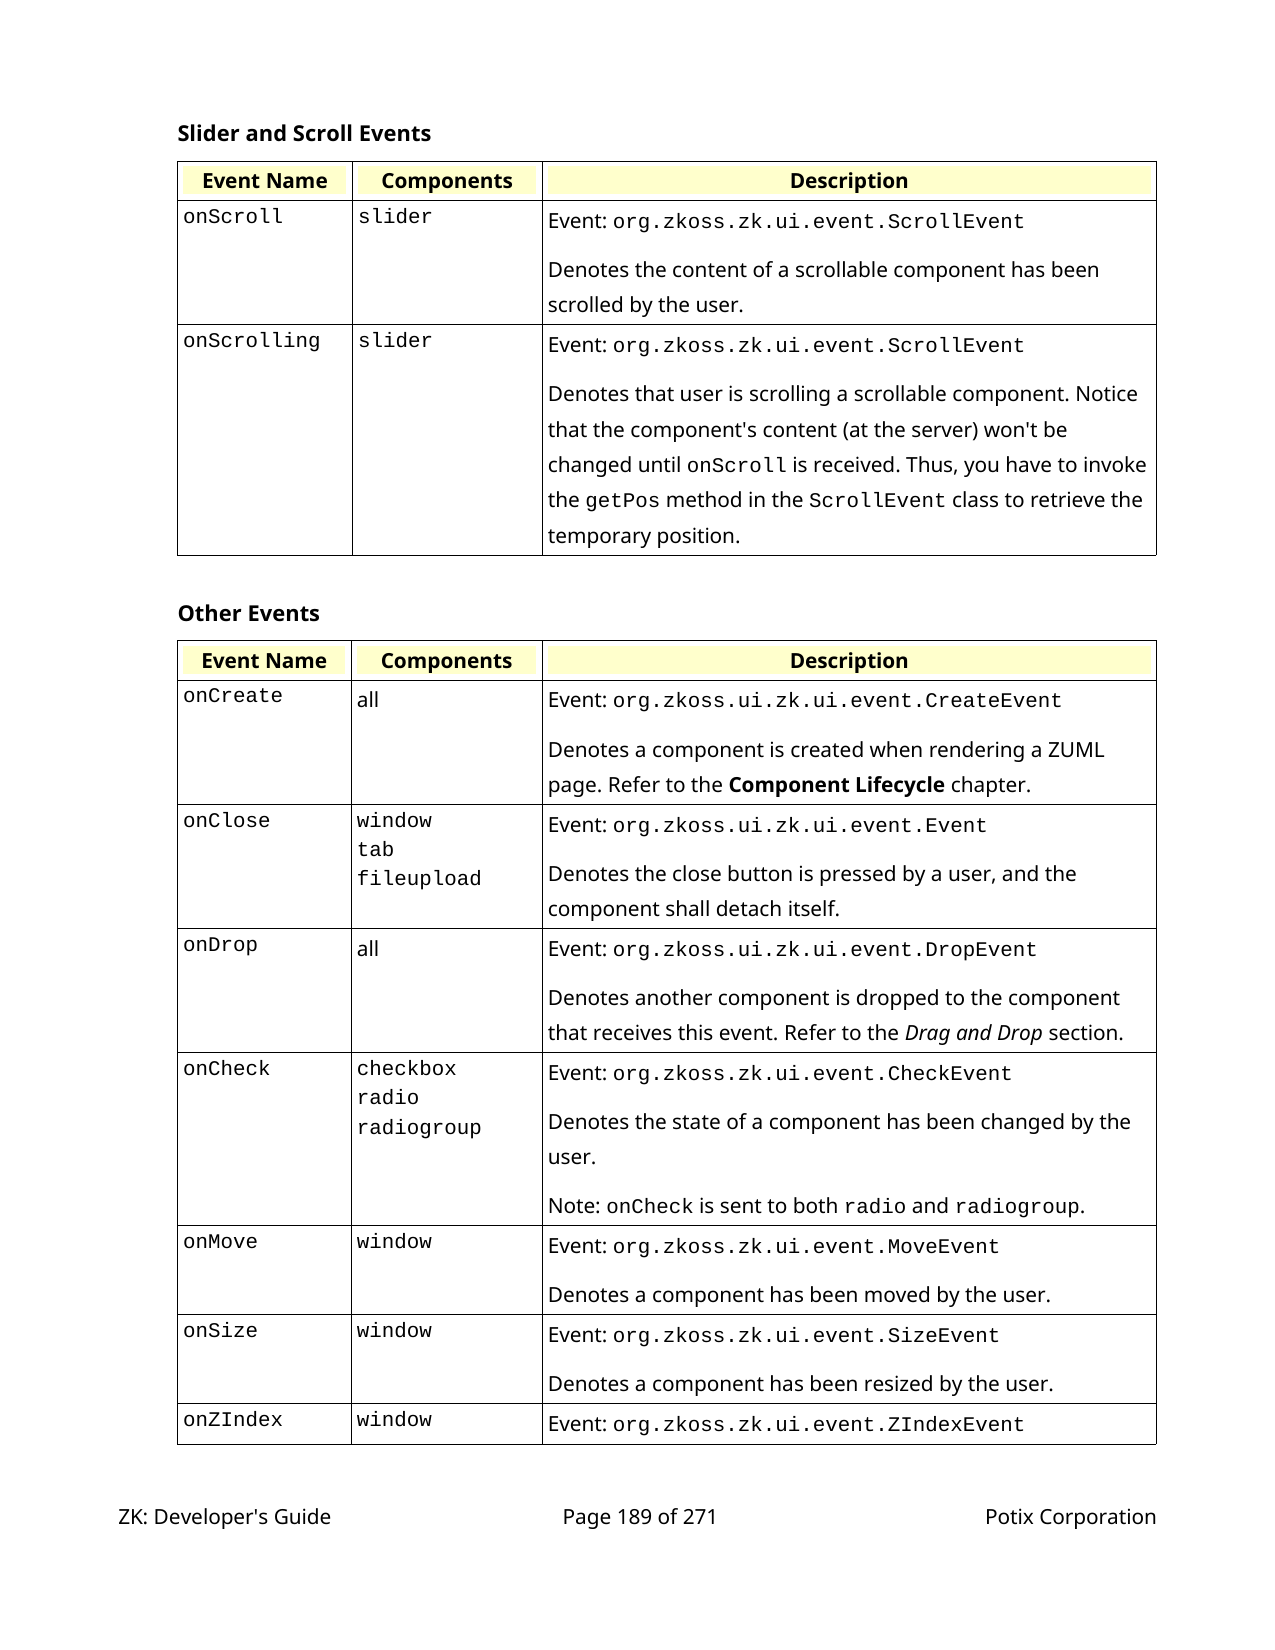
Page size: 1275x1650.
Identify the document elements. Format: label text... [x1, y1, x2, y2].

table_cell onZIndex [178, 1404, 351, 1444]
table_cell window [352, 1226, 542, 1314]
table_cell slider [353, 201, 542, 324]
table_header Components [352, 641, 542, 680]
table_cell onSize [178, 1315, 351, 1403]
table_cell onCreate [178, 681, 351, 804]
table_header Event Name [178, 162, 352, 200]
table_cell onScrolling [178, 325, 352, 555]
table_cell Event: org.zkoss.zk.ui.event.ScrollEvent Denotes the content of a scrollable component has been scrolled by the user. [543, 201, 1156, 324]
subtitle Other Events [177, 597, 1157, 627]
table_cell window [352, 1315, 542, 1403]
table_cell onCheck [178, 1053, 351, 1225]
table_cell all [352, 929, 542, 1052]
table_cell onClose [178, 805, 351, 928]
table_cell Event: org.zkoss.zk.ui.event.ZIndexEvent [543, 1404, 1156, 1444]
table_cell Event: org.zkoss.zk.ui.event.CheckEvent Denotes the state of a component has been changed by the user. Note: onCheck is sent to both radio and radiogroup. [543, 1053, 1156, 1225]
subtitle Slider and Scroll Events [177, 118, 1157, 148]
table_header Description [543, 641, 1156, 680]
table_header Description [543, 162, 1156, 200]
table_cell Event: org.zkoss.zk.ui.event.MoveEvent Denotes a component has been moved by the user. [543, 1226, 1156, 1314]
table_cell Event: org.zkoss.zk.ui.event.SizeEvent Denotes a component has been resized by the user. [543, 1315, 1156, 1403]
table_cell onScroll [178, 201, 352, 324]
table_cell window tab fileupload [352, 805, 542, 928]
table_cell Event: org.zkoss.ui.zk.ui.event.DropEvent Denotes another component is dropped to the component that receives this event. Refer to the Drag and Drop section. [543, 929, 1156, 1052]
table_cell Event: org.zkoss.ui.zk.ui.event.Event Denotes the close button is pressed by a user, and the component shall detach itself. [543, 805, 1156, 928]
table_header Components [353, 162, 542, 200]
table_cell checkbox radio radiogroup [352, 1053, 542, 1225]
table_cell window [352, 1404, 542, 1444]
table_cell onDrop [178, 929, 351, 1052]
table_cell slider [353, 325, 542, 555]
table_cell all [352, 681, 542, 804]
table_header Event Name [178, 641, 351, 680]
table_cell onMove [178, 1226, 351, 1314]
table_cell Event: org.zkoss.zk.ui.event.ScrollEvent Denotes that user is scrolling a scrollable component. Notice that the component's content (at the server) won't be changed until onScroll is received. Thus, you have to invoke the getPos method in the ScrollEvent class to retrieve the temporary position. [543, 325, 1156, 555]
table_cell Event: org.zkoss.ui.zk.ui.event.CreateEvent Denotes a component is created when rendering a ZUML page. Refer to the Component Lifecycle chapter. [543, 681, 1156, 804]
